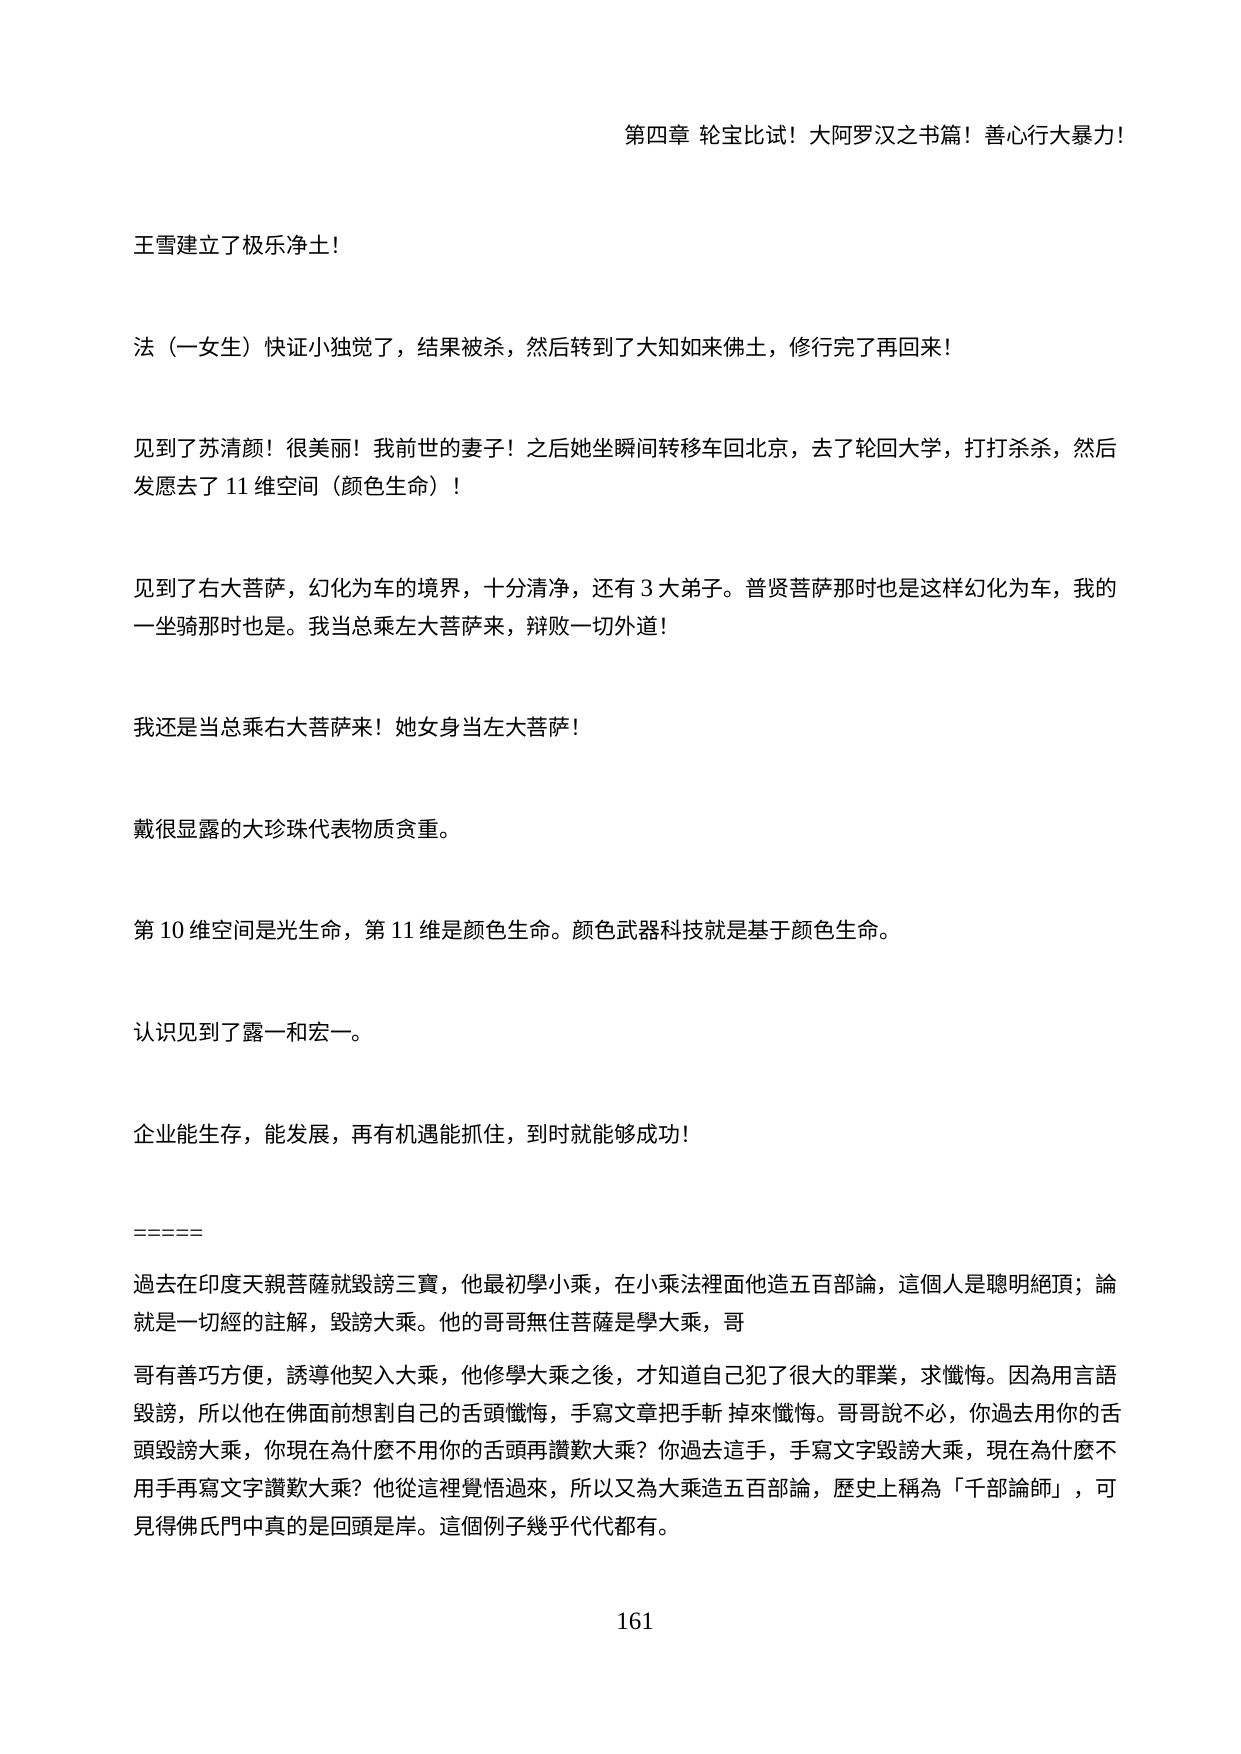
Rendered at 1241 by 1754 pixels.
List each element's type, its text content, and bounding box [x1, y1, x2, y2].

text 王雪建立了极乐净土！ [133, 228, 1137, 260]
text ===== [133, 1218, 1137, 1247]
text 我还是当总乘右大菩萨来！她女身当左大菩萨！ [133, 710, 1137, 742]
text 见到了右大菩萨，幻化为车的境界，十分清净，还有3大弟子。普贤菩萨那时也是这样幻化为车，我的一坐骑那时也是。我当总乘左大菩萨来，辩败一切外道！ [133, 571, 1137, 641]
text 過去在印度天親菩薩就毀謗三寶，他最初學小乘，在小乘法裡面他造五百部論，這個人是聰明絕頂；論就是一切經的註解，毀謗大乘。他的哥哥無住菩薩是學大乘，哥 [133, 1267, 1137, 1337]
text 企业能生存，能发展，再有机遇能抓住，到时就能够成功！ [133, 1117, 1137, 1148]
text 认识见到了露一和宏一。 [133, 1015, 1137, 1047]
text 哥有善巧方便，誘導他契入大乘，他修學大乘之後，才知道自己犯了很大的罪業，求懺悔。因為用言語毀謗，所以他在佛面前想割自己的舌頭懺悔，手寫文章把手斬 掉來懺悔。哥哥說不必，你過去用你的舌頭毀謗大乘，你現在為什麼不用你的舌頭再讚歎大乘？你過去這手，手寫文字毀謗大乘，現在為什麼不用手再寫文字讚歎大乘？他從這裡覺悟過來，所以又為大乘造五百部論，歷史上稱為「千部論師」，可見得佛氏門中真的是回頭是岸。這個例子幾乎代代都有。 [133, 1358, 1137, 1541]
text 第10维空间是光生命，第11维是颜色生命。颜色武器科技就是基于颜色生命。 [133, 913, 1137, 945]
text 戴很显露的大珍珠代表物质贪重。 [133, 812, 1137, 844]
text 法（一女生）快证小独觉了，结果被杀，然后转到了大知如来佛土，修行完了再回来！ [133, 330, 1137, 362]
text 见到了苏清颜！很美丽！我前世的妻子！之后她坐瞬间转移车回北京，去了轮回大学，打打杀杀，然后发愿去了11维空间（颜色生命）！ [133, 431, 1137, 501]
